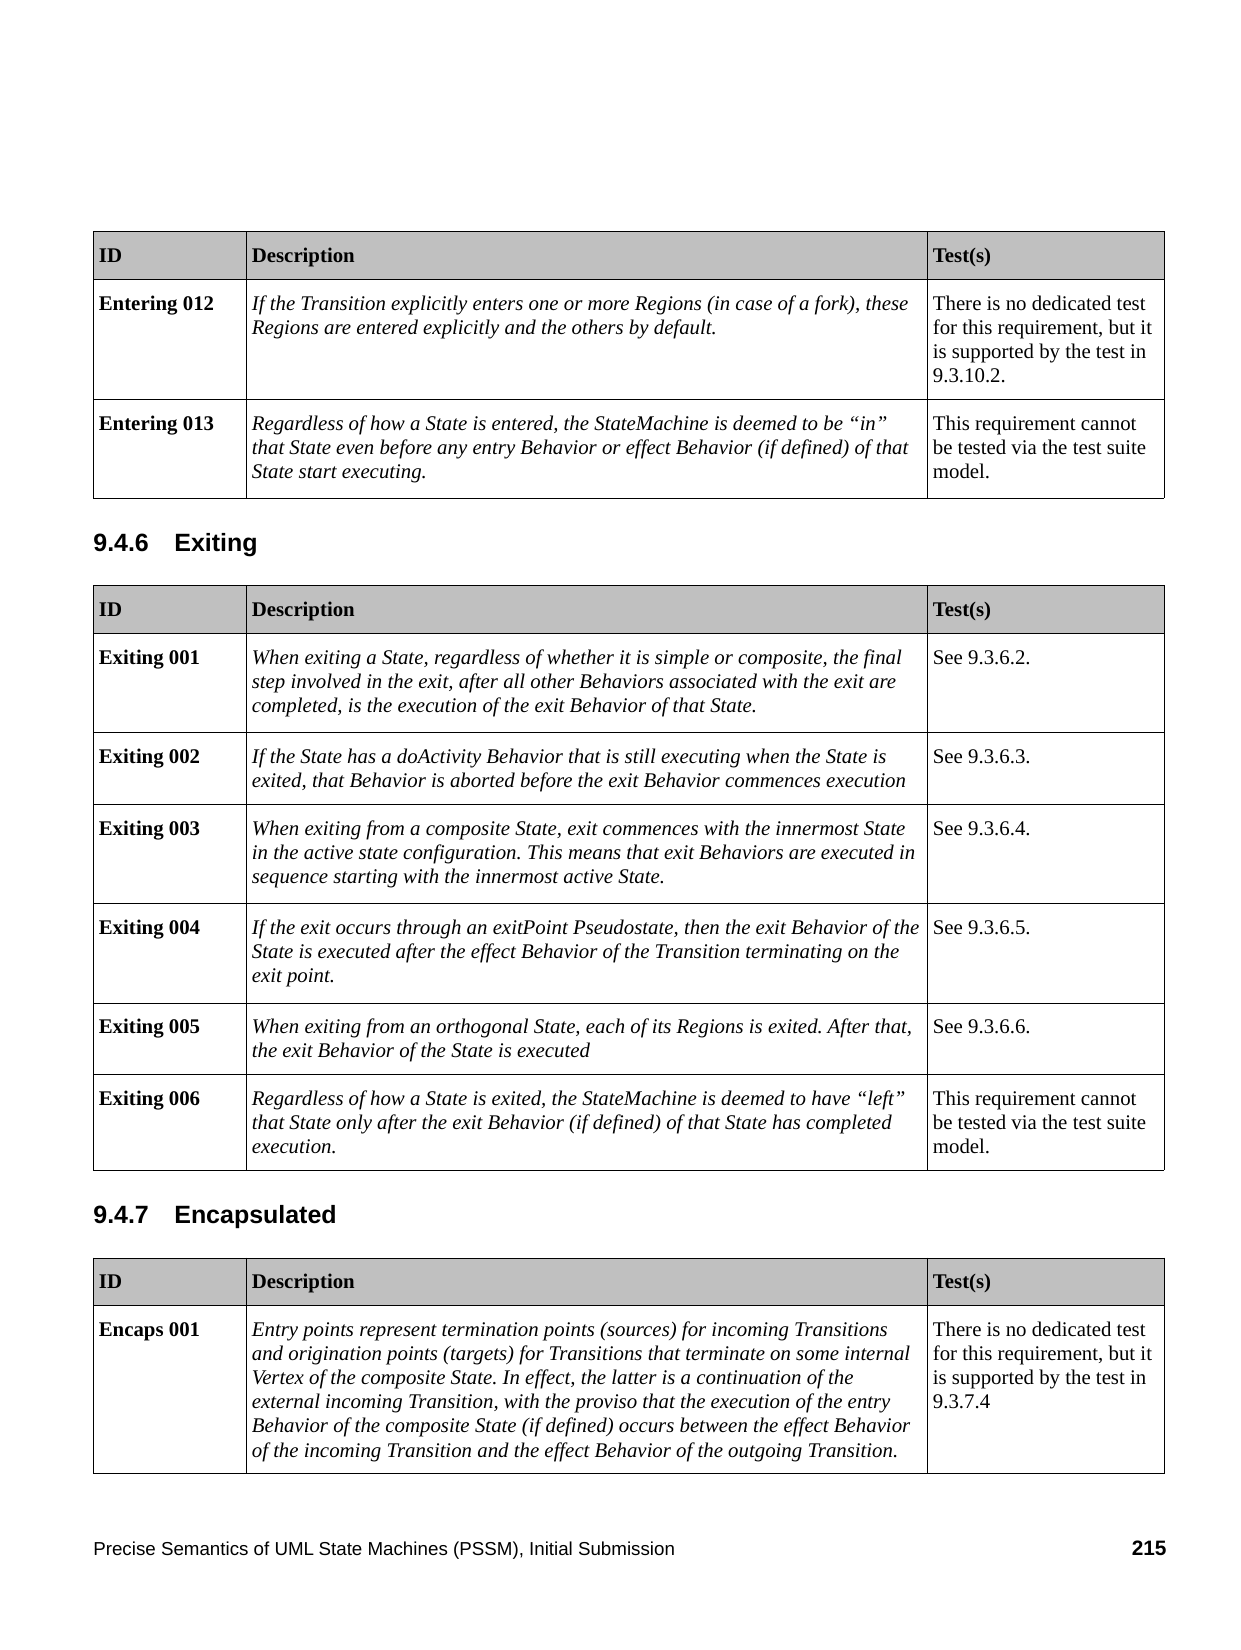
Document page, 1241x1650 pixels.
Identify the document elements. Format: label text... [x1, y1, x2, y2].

table_cell See 9.3.6.6. [928, 1004, 1164, 1074]
table_cell If the State has a doActivity Behavior that is still executing when the State is exited, that Behavior is aborted before the exit Behavior commences execution [247, 733, 927, 804]
table_cell Exiting 004 [94, 904, 246, 1002]
table_cell There is no dedicated test for this requirement, but it is supported by the test in 9.3.7.4 [928, 1306, 1164, 1473]
table_header Test(s) [928, 1259, 1164, 1305]
table_cell Entry points represent termination points (sources) for incoming Transitions and origination points (targets) for Transitions that terminate on some internal Vertex of the composite State. In effect, the latter is a continuation of the external incoming Transition, with the proviso that the execution of the entry Behavior of the composite State (if defined) occurs between the effect Behavior of the incoming Transition and the effect Behavior of the outgoing Transition. [247, 1306, 927, 1473]
table_cell Encaps 001 [94, 1306, 246, 1473]
table_cell If the exit occurs through an exitPoint Pseudostate, then the exit Behavior of the State is executed after the effect Behavior of the Transition terminating on the exit point. [247, 904, 927, 1002]
table_cell See 9.3.6.4. [928, 805, 1164, 903]
table_cell Exiting 005 [94, 1004, 246, 1074]
table_header ID [94, 1259, 246, 1305]
table_cell Exiting 006 [94, 1075, 246, 1170]
table_cell When exiting a State, regardless of whether it is simple or composite, the final step involved in the exit, after all other Behaviors associated with the exit are completed, is the execution of the exit Behavior of that State. [247, 634, 927, 732]
table_cell Exiting 003 [94, 805, 246, 903]
table_cell This requirement cannot be tested via the test suite model. [928, 400, 1164, 498]
table_cell See 9.3.6.2. [928, 634, 1164, 732]
table_cell If the Transition explicitly enters one or more Regions (in case of a fork), these Regions are entered explicitly and the others by default. [247, 280, 927, 399]
table_cell There is no dedicated test for this requirement, but it is supported by the test in 11.1.2.2. [928, 280, 1164, 399]
table_cell Entering 013 [94, 400, 246, 498]
table_cell Exiting 001 [94, 634, 246, 732]
table_header ID [94, 232, 246, 279]
table_cell Regardless of how a State is exited, the StateMachine is deemed to have “left” that State only after the exit Behavior (if defined) of that State has completed execution. [247, 1075, 927, 1170]
table_header Description [247, 586, 927, 633]
table_cell Entering 012 [94, 280, 246, 399]
table_cell When exiting from an orthogonal State, each of its Regions is exited. After that, the exit Behavior of the State is executed [247, 1004, 927, 1074]
subtitle Encapsulated [93, 1199, 1164, 1228]
table_cell When exiting from a composite State, exit commences with the innermost State in the active state configuration. This means that exit Behaviors are executed in sequence starting with the innermost active State. [247, 805, 927, 903]
table_cell Regardless of how a State is entered, the StateMachine is deemed to be “in” that State even before any entry Behavior or effect Behavior (if defined) of that State start executing. [247, 400, 927, 498]
table_header Description [247, 1259, 927, 1305]
table_header Test(s) [928, 232, 1164, 279]
table_cell See 9.3.6.3. [928, 733, 1164, 804]
table_header Test(s) [928, 586, 1164, 633]
table_cell See 9.3.6.5. [928, 904, 1164, 1002]
subtitle Exiting [93, 527, 1164, 556]
table_cell Exiting 002 [94, 733, 246, 804]
table_header ID [94, 586, 246, 633]
table_header Description [247, 232, 927, 279]
table_cell This requirement cannot be tested via the test suite model. [928, 1075, 1164, 1170]
